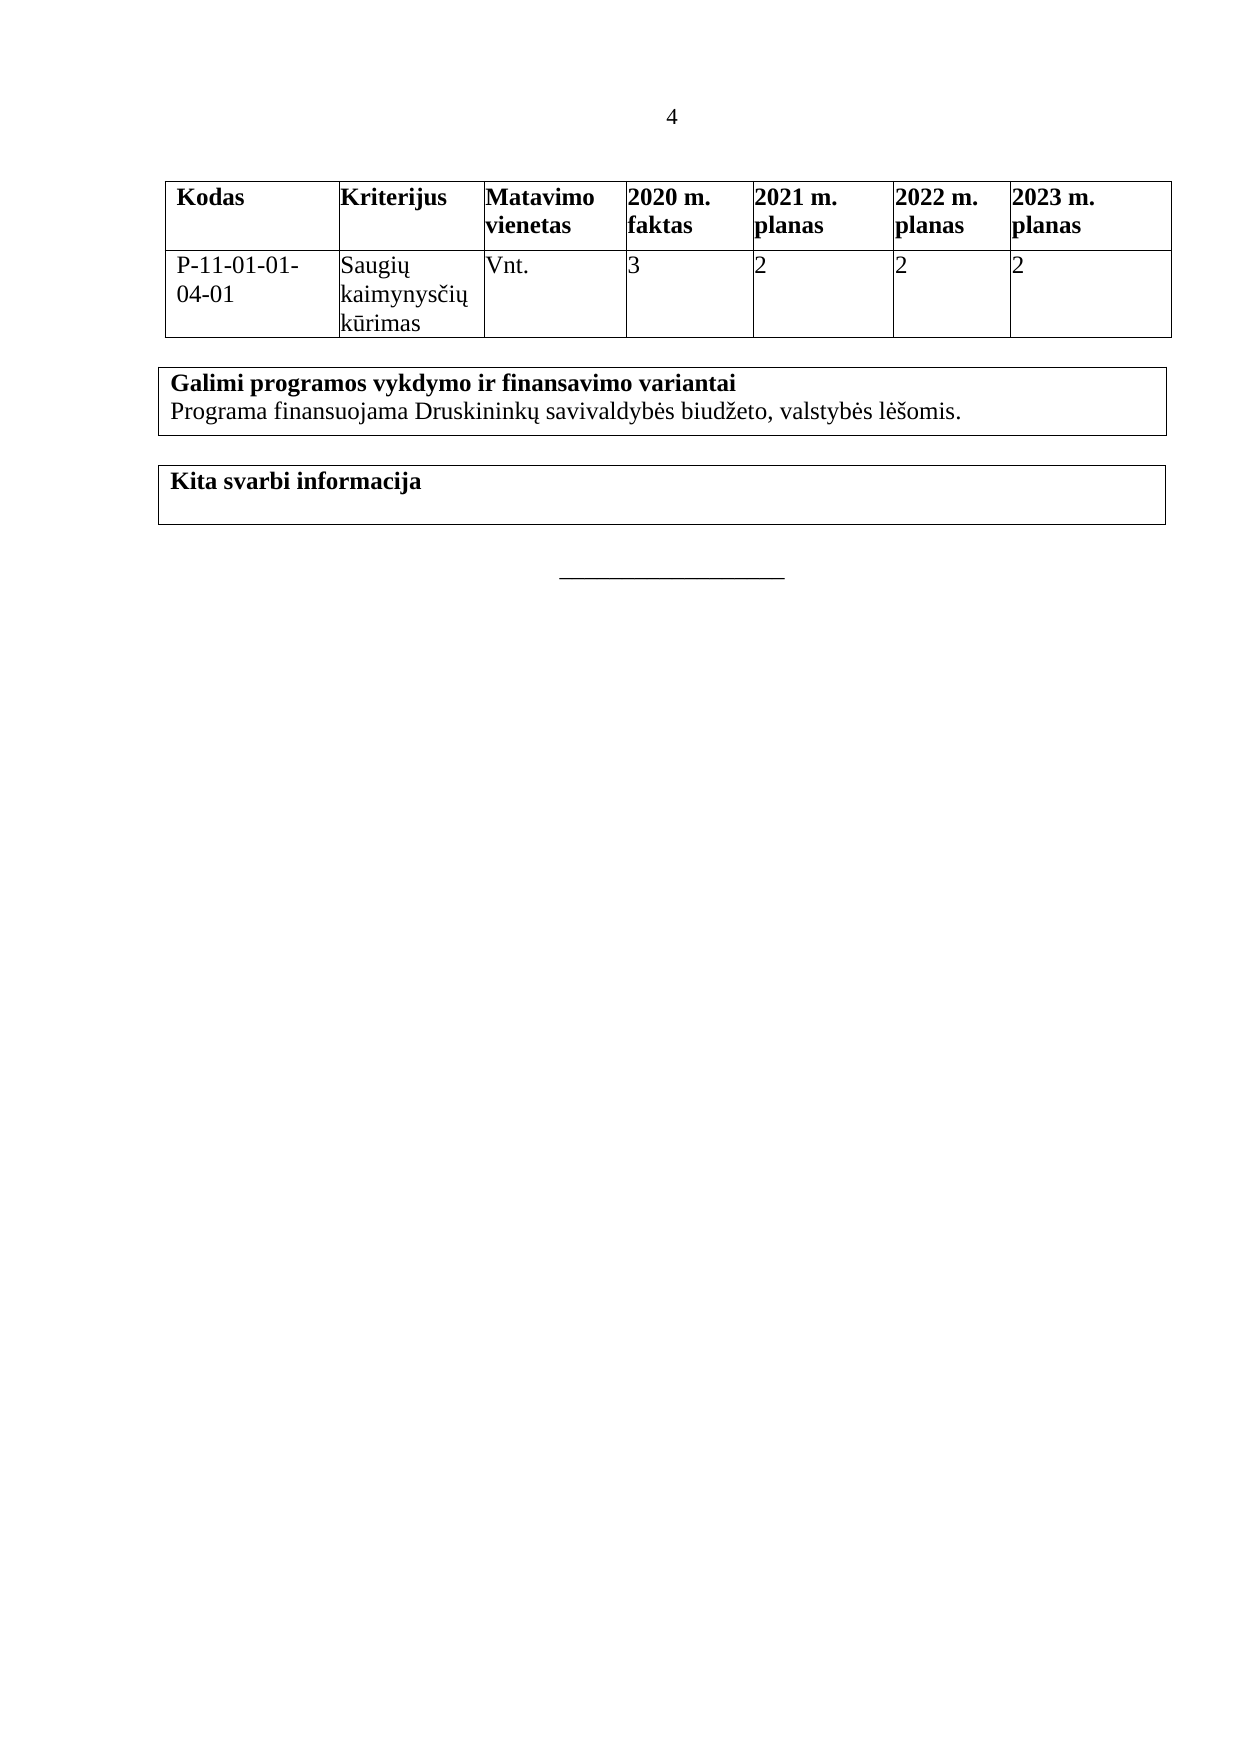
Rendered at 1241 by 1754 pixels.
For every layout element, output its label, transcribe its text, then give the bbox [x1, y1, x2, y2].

table_cell 2 [1011, 251, 1171, 337]
table_cell 2020 m. faktas [627, 182, 753, 249]
table_cell [159, 181, 165, 249]
table_cell Saugių kaimynysčių kūrimas [340, 251, 484, 337]
table_cell 3 [627, 251, 753, 337]
table_cell 2022 m. planas [894, 182, 1010, 249]
table_cell Kriterijus [340, 182, 484, 249]
text __________________ [148, 553, 1196, 582]
table_cell Kodas [166, 182, 339, 249]
table_cell 2 [754, 251, 893, 337]
table_cell 2021 m. planas [754, 182, 893, 249]
table_cell P-11-01-01-04-01 [166, 251, 339, 337]
table_cell Vnt. [485, 251, 626, 337]
table_header Galimi programos vykdymo ir finansavimo variantai Programa finansuojama Druskininkų savivaldybės biudžeto, valstybės lėšomis. [159, 368, 1166, 435]
table_cell 2023 m. planas [1011, 182, 1171, 249]
table_header Kita svarbi informacija [159, 466, 1165, 524]
table_cell 2 [894, 251, 1010, 337]
table_cell [159, 250, 165, 337]
table_cell Matavimo vienetas [485, 182, 626, 249]
